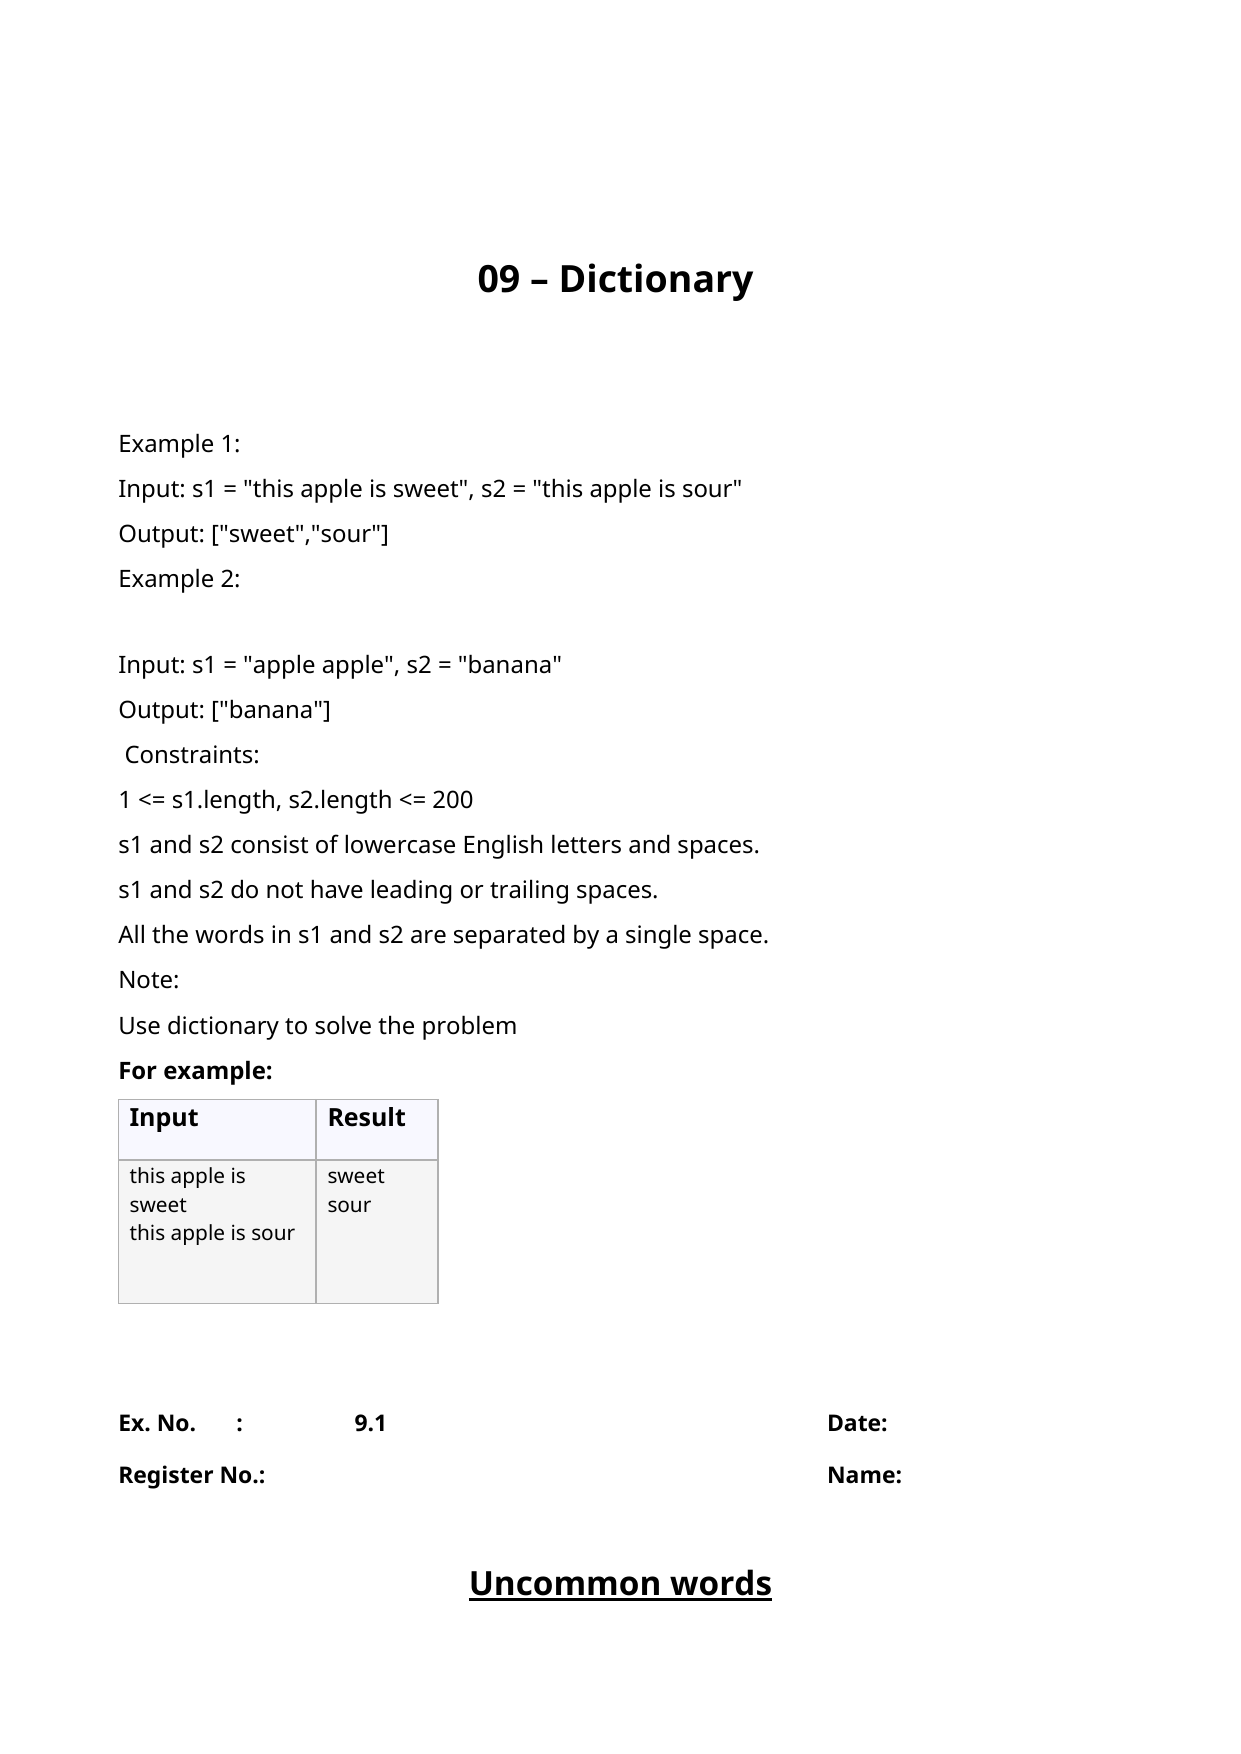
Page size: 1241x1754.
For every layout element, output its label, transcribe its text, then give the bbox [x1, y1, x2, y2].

table_header Result [317, 1100, 437, 1159]
text For example: [118, 1053, 1122, 1086]
text Use dictionary to solve the problem [118, 1008, 1122, 1041]
text Example 2: [118, 562, 1122, 594]
text 1 <= s1.length, s2.length <= 200 [118, 783, 1122, 816]
text s1 and s2 consist of lowercase English letters and spaces. [118, 828, 1122, 861]
text All the words in s1 and s2 are separated by a single space. [118, 918, 1122, 951]
text Uncommon words [118, 1560, 1122, 1606]
table_cell this apple is sweet this apple is sour [119, 1161, 315, 1303]
text 09 – Dictionary [118, 252, 1122, 303]
text Output: ["banana"] [118, 693, 1122, 725]
text Constraints: [118, 738, 1122, 770]
text Example 1: [118, 427, 1122, 459]
text Register No.: Name: [118, 1459, 1122, 1490]
text s1 and s2 do not have leading or trailing spaces. [118, 873, 1122, 906]
table_cell sweet sour [317, 1161, 437, 1303]
text Input: s1 = "this apple is sweet", s2 = "this apple is sour" [118, 472, 1122, 504]
text Ex. No. : 9.1 Date: [118, 1407, 1122, 1438]
text Output: ["sweet","sour"] [118, 517, 1122, 549]
text Note: [118, 963, 1122, 996]
text Input: s1 = "apple apple", s2 = "banana" [118, 648, 1122, 680]
table_header Input [119, 1100, 315, 1159]
